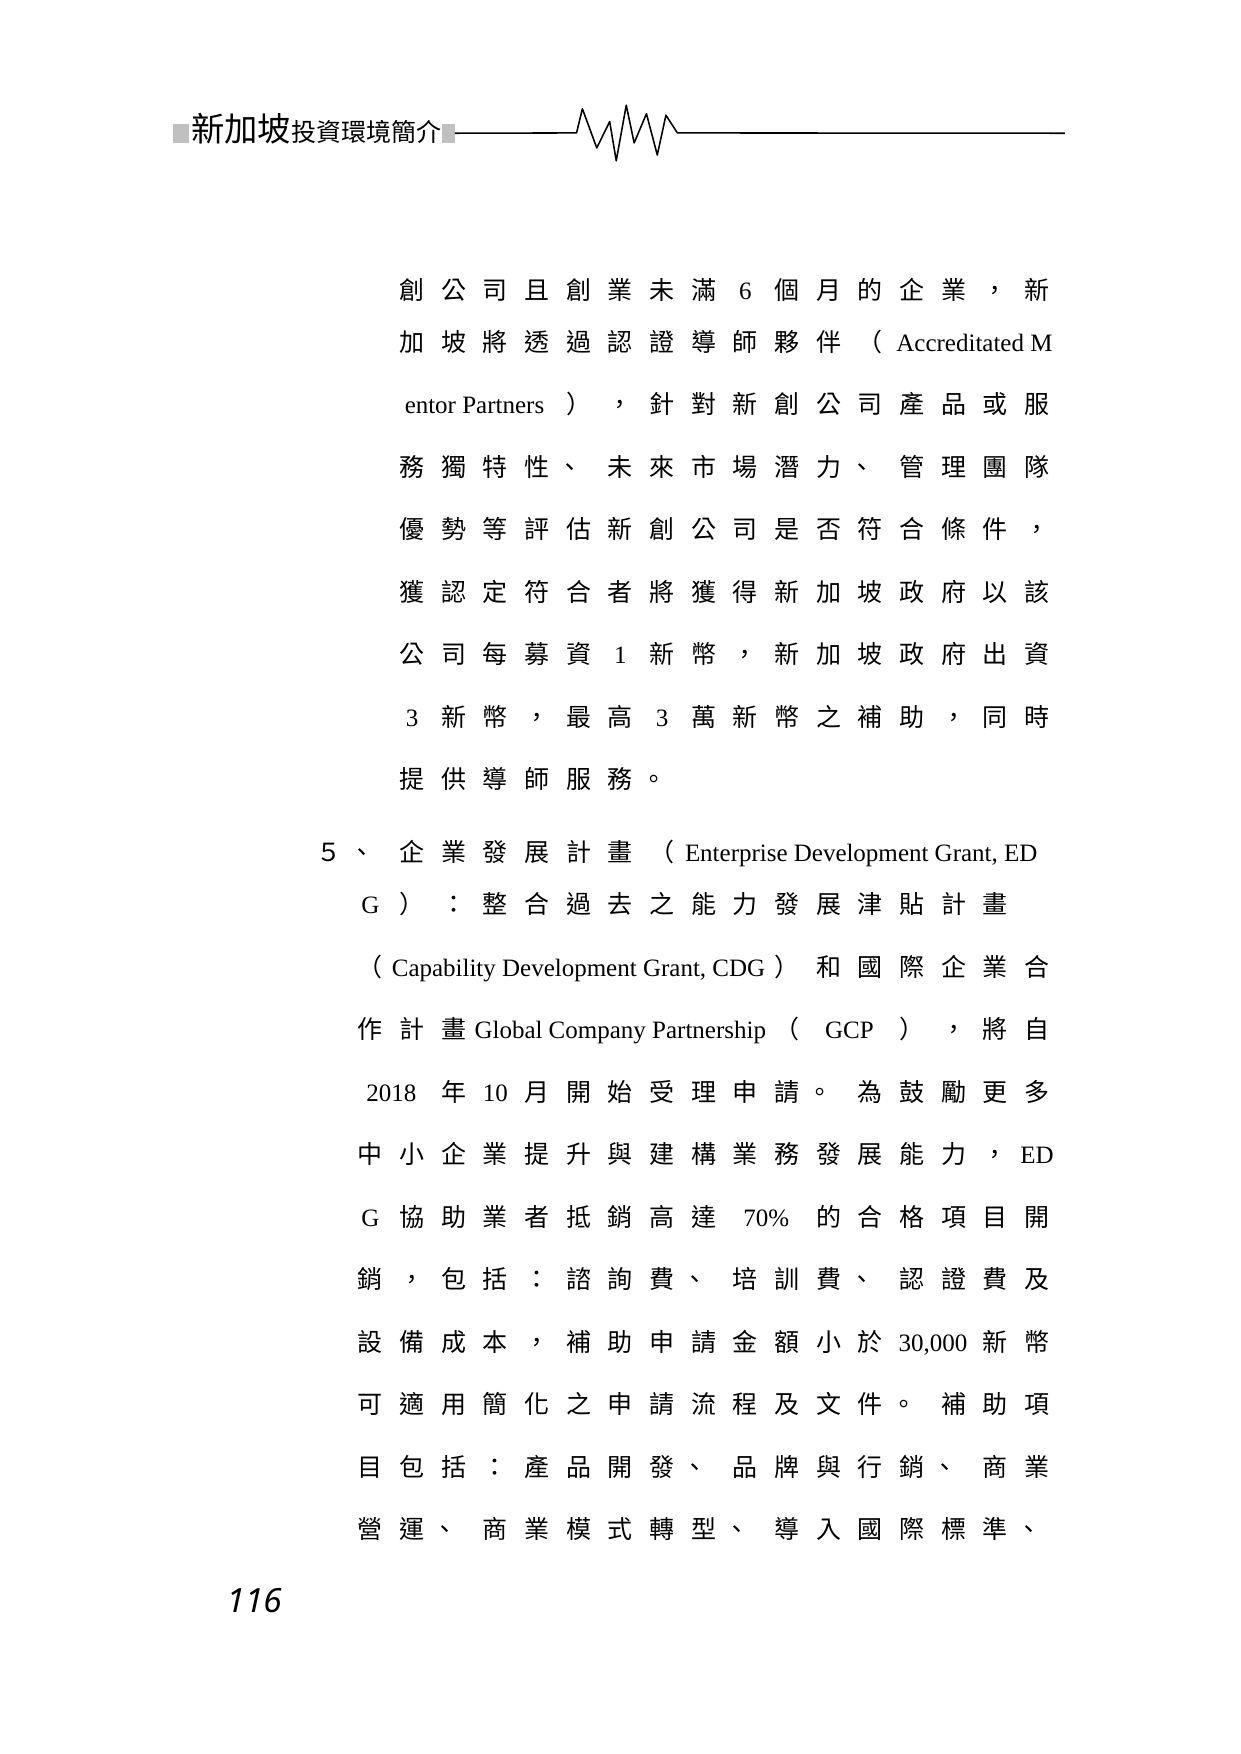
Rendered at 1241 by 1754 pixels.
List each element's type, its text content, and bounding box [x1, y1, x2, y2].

text 創公司且創業未滿6個月的企業，新加坡將透過認證導師夥伴（Accreditated Mentor Partners），針對新創公司產品或服務獨特性、未來市場潛力、管理團隊優勢等評估新創公司是否符合條件，獲認定符合者將獲得新加坡政府以該公司每募資1新幣，新加坡政府出資3新幣，最高3萬新幣之補助，同時提供導師服務。 [306, 236, 1058, 799]
text ５、企業發展計畫（Enterprise Development Grant, EDG）：整合過去之能力發展津貼計畫（Capability Development Grant, CDG）和國際企業合作計畫Global Company Partnership（GCP），將自2018年10月開始受理申請。為鼓勵更多中小企業提升與建構業務發展能力，EDG協助業者抵銷高達70%的合格項目開銷，包括：諮詢費、培訓費、認證費及設備成本，補助申請金額小於30,000新幣可適用簡化之申請流程及文件。補助項目包括：產品開發、品牌與行銷、商業營運、商業模式轉型、導入國際標準、 [281, 799, 1058, 1549]
